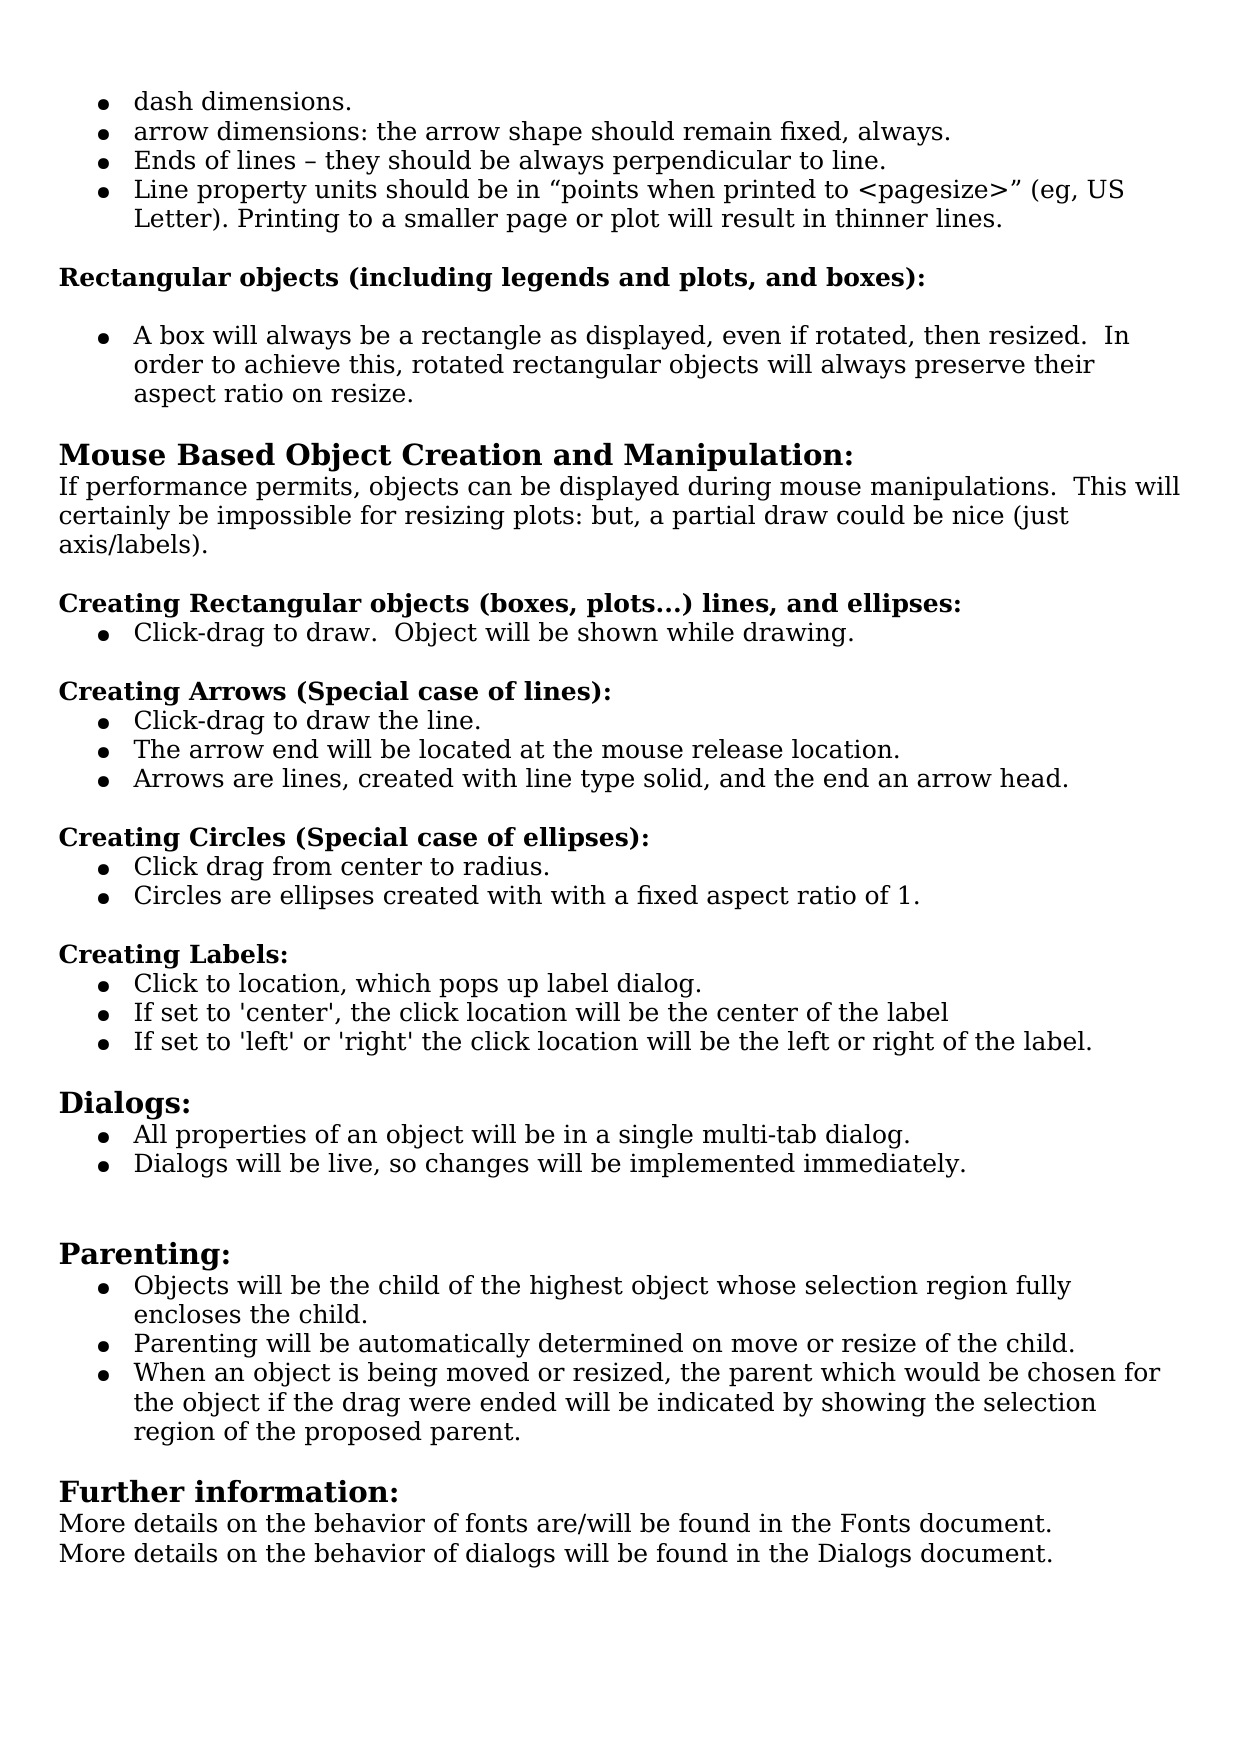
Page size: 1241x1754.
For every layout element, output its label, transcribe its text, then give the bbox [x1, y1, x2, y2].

list Line property units should be in “points when printed to <pagesize>” (eg, US Letter). Printing to a smaller page or plot will result in thinner lines. [96, 175, 1182, 233]
text Creating Labels: [58, 940, 1182, 969]
list If set to 'center', the click location will be the center of the label [96, 998, 1182, 1027]
list If set to 'left' or 'right' the click location will be the left or right of the label. [96, 1027, 1182, 1057]
list Circles are ellipses created with with a fixed aspect ratio of 1. [96, 881, 1182, 911]
text Mouse Based Object Creation and Manipulation: [58, 438, 1182, 472]
list dash dimensions. [96, 87, 1182, 117]
list Parenting will be automatically determined on move or resize of the child. [96, 1329, 1182, 1359]
text If performance permits, objects can be displayed during mouse manipulations. This will certainly be impossible for resizing plots: but, a partial draw could be nice (just axis/labels). [58, 472, 1182, 560]
text More details on the behavior of fonts are/will be found in the Fonts document. [58, 1509, 1182, 1539]
list Click-drag to draw. Object will be shown while drawing. [96, 618, 1182, 648]
list Click-drag to draw the line. [96, 706, 1182, 735]
list The arrow end will be located at the mouse release location. [96, 735, 1182, 764]
list Objects will be the child of the highest object whose selection region fully encloses the child. [96, 1271, 1182, 1329]
list Arrows are lines, created with line type solid, and the end an arrow head. [96, 764, 1182, 794]
text Creating Rectangular objects (boxes, plots...) lines, and ellipses: [58, 589, 1182, 618]
list arrow dimensions: the arrow shape should remain fixed, always. [96, 117, 1182, 146]
text Creating Circles (Special case of ellipses): [58, 823, 1182, 852]
text More details on the behavior of dialogs will be found in the Dialogs document. [58, 1539, 1182, 1568]
text Creating Arrows (Special case of lines): [58, 677, 1182, 706]
text Further information: [58, 1475, 1182, 1509]
list Dialogs will be live, so changes will be implemented immediately. [96, 1149, 1182, 1178]
text Dialogs: [58, 1086, 1182, 1120]
list A box will always be a rectangle as displayed, even if rotated, then resized. In order to achieve this, rotated rectangular objects will always preserve their aspect ratio on resize. [96, 321, 1182, 409]
text Parenting: [58, 1237, 1182, 1271]
list All properties of an object will be in a single multi-tab dialog. [96, 1120, 1182, 1149]
list Ends of lines – they should be always perpendicular to line. [96, 146, 1182, 175]
list Click drag from center to radius. [96, 852, 1182, 881]
list Click to location, which pops up label dialog. [96, 969, 1182, 998]
list When an object is being moved or resized, the parent which would be chosen for the object if the drag were ended will be indicated by showing the selection region of the proposed parent. [96, 1359, 1182, 1446]
text Rectangular objects (including legends and plots, and boxes): [58, 262, 1182, 292]
